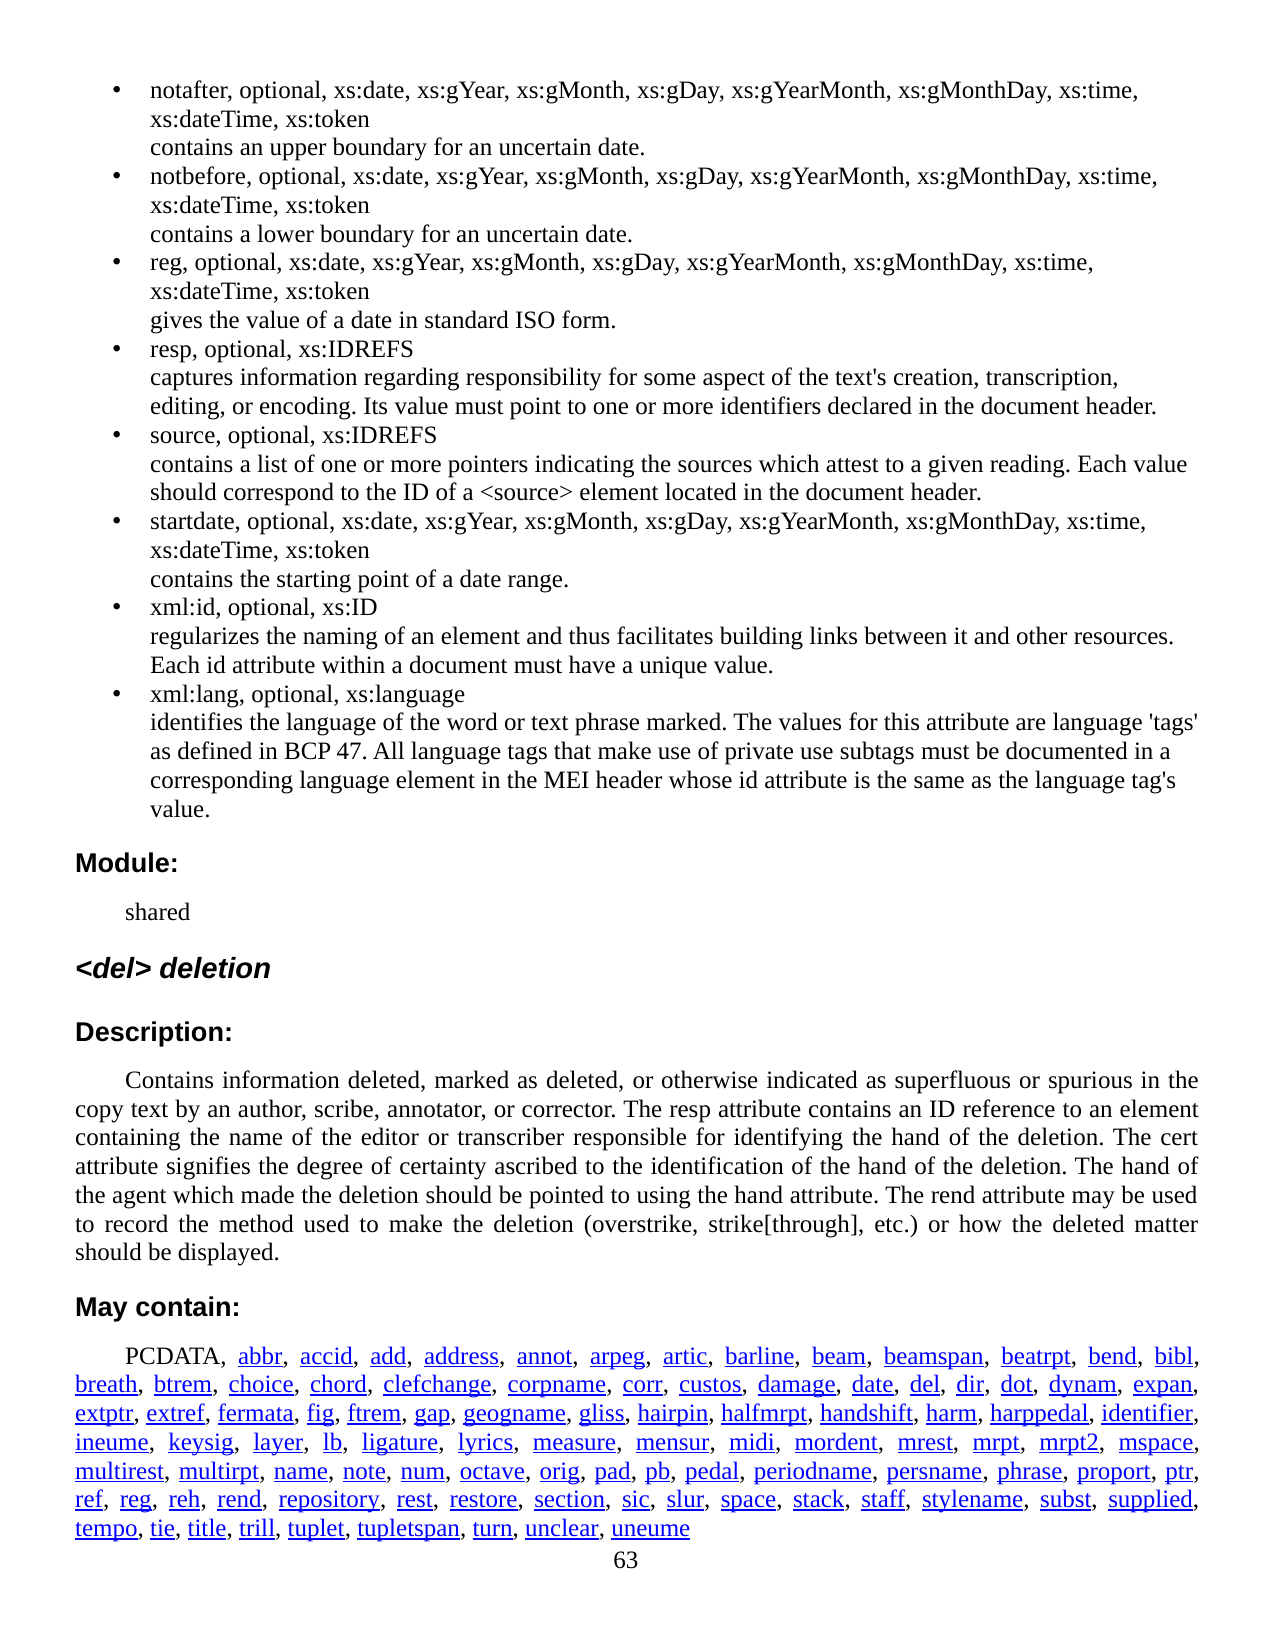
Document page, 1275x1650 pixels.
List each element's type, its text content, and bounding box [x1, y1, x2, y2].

text PCDATA, abbr, accid, add, address, annot, arpeg, artic, barline, beam, beamspan, beatrpt, bend, bibl, breath, btrem, choice, chord, clefchange, corpname, corr, custos, damage, date, del, dir, dot, dynam, expan, extptr, extref, fermata, fig, ftrem, gap, geogname, gliss, hairpin, halfmrpt, handshift, harm, harppedal, identifier, ineume, keysig, layer, lb, ligature, lyrics, measure, mensur, midi, mordent, mrest, mrpt, mrpt2, mspace, multirest, multirpt, name, note, num, octave, orig, pad, pb, pedal, periodname, persname, phrase, proport, ptr, ref, reg, reh, rend, repository, rest, restore, section, sic, slur, space, stack, staff, stylename, subst, supplied, tempo, tie, title, trill, tuplet, tupletspan, turn, unclear, uneume [75, 1341, 1200, 1542]
list xml:id, optional, xs:ID regularizes the naming of an element and thus facilitates building links between it and other resources. Each id attribute within a document must have a unique value. [112, 592, 1200, 679]
subtitle May contain: [75, 1291, 1200, 1322]
list notafter, optional, xs:date, xs:gYear, xs:gMonth, xs:gDay, xs:gYearMonth, xs:gMonthDay, xs:time, xs:dateTime, xs:token contains an upper boundary for an uncertain date. [112, 75, 1200, 161]
subtitle Description: [75, 1016, 1200, 1047]
subtitle Module: [75, 847, 1200, 879]
list startdate, optional, xs:date, xs:gYear, xs:gMonth, xs:gDay, xs:gYearMonth, xs:gMonthDay, xs:time, xs:dateTime, xs:token contains the starting point of a date range. [112, 506, 1200, 592]
text shared [75, 897, 1200, 926]
list notbefore, optional, xs:date, xs:gYear, xs:gMonth, xs:gDay, xs:gYearMonth, xs:gMonthDay, xs:time, xs:dateTime, xs:token contains a lower boundary for an uncertain date. [112, 161, 1200, 247]
list resp, optional, xs:IDREFS captures information regarding responsibility for some aspect of the text's creation, transcription, editing, or encoding. Its value must point to one or more identifiers declared in the document header. [112, 334, 1200, 420]
list xml:lang, optional, xs:language identifies the language of the word or text phrase marked. The values for this attribute are language 'tags' as defined in BCP 47. All language tags that make use of private use subtags must be documented in a corresponding language element in the MEI header whose id attribute is the same as the language tag's value. [112, 679, 1200, 822]
text Contains information deleted, marked as deleted, or otherwise indicated as superfluous or spurious in the copy text by an author, scribe, annotator, or corrector. The resp attribute contains an ID reference to an element containing the name of the editor or transcriber responsible for identifying the hand of the deletion. The cert attribute signifies the degree of certainty ascribed to the identification of the hand of the deletion. The hand of the agent which made the deletion should be pointed to using the hand attribute. The rend attribute may be used to record the method used to make the deletion (overstrike, strike[through], etc.) or how the deleted matter should be displayed. [75, 1065, 1200, 1266]
subtitle <del> deletion [75, 951, 1200, 984]
list source, optional, xs:IDREFS contains a list of one or more pointers indicating the sources which attest to a given reading. Each value should correspond to the ID of a <source> element located in the document header. [112, 420, 1200, 506]
list reg, optional, xs:date, xs:gYear, xs:gMonth, xs:gDay, xs:gYearMonth, xs:gMonthDay, xs:time, xs:dateTime, xs:token gives the value of a date in standard ISO form. [112, 247, 1200, 334]
